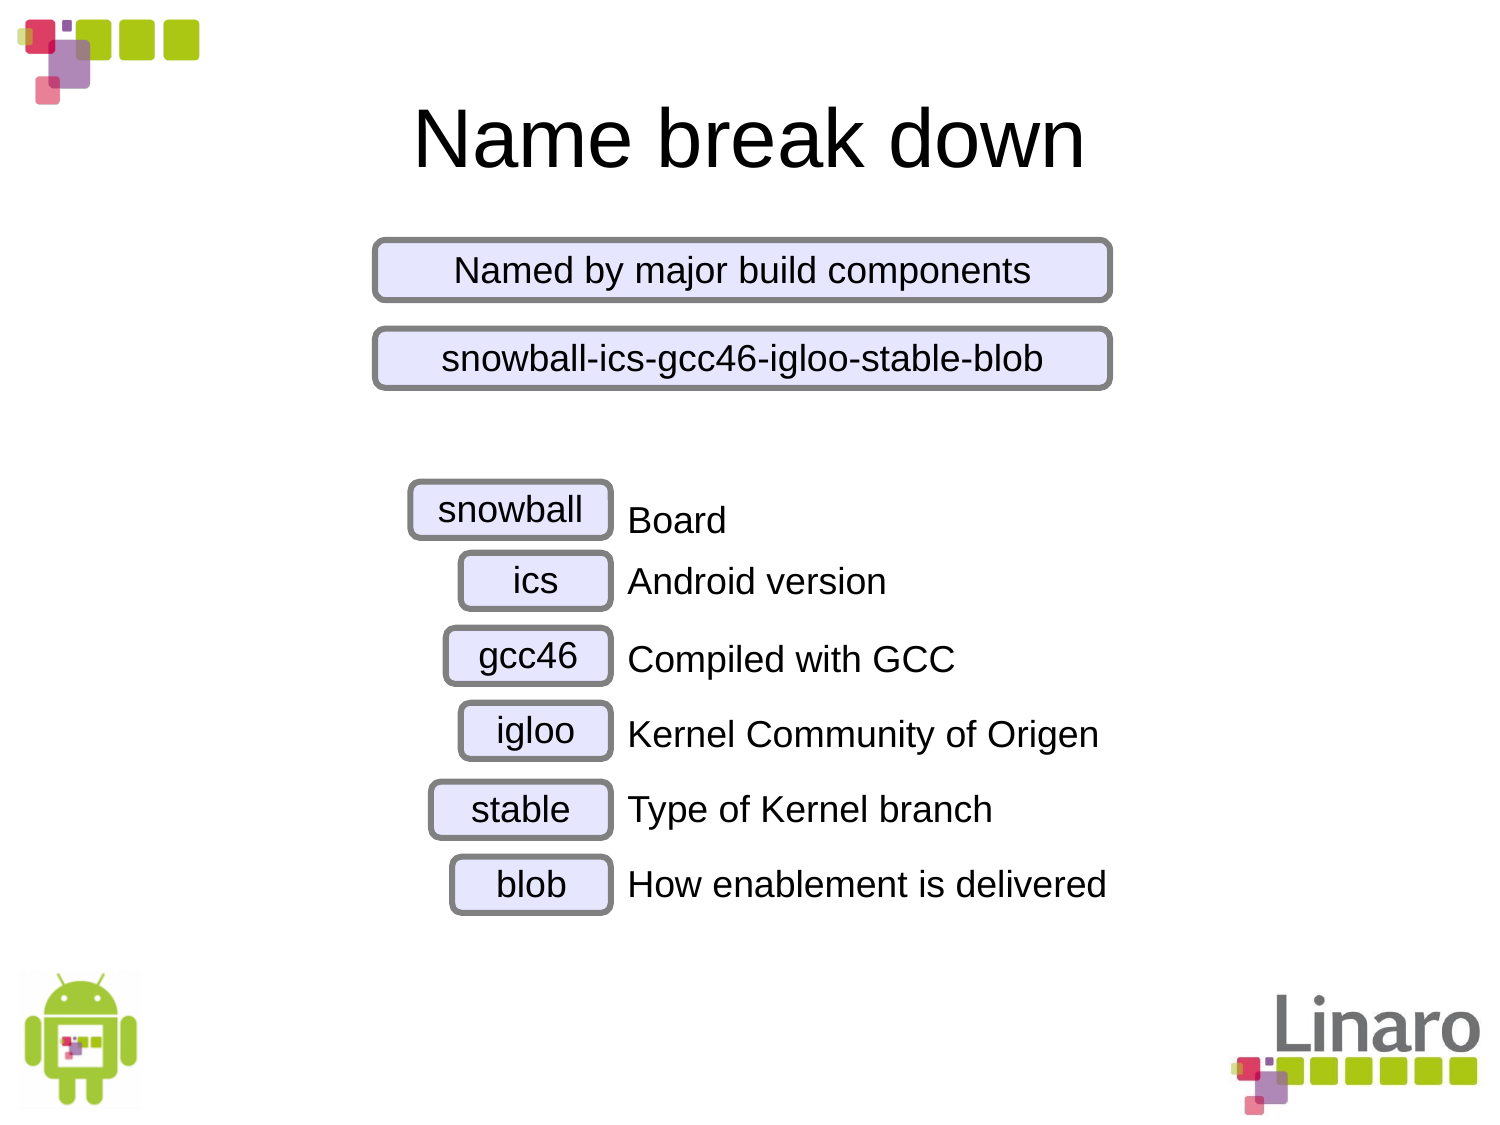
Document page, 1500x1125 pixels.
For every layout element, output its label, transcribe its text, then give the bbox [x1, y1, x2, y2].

title Name break down [74, 44, 1425, 233]
picture [16, 12, 205, 121]
text_box snowball-ics-gcc46-igloo-stable-blob [375, 328, 1111, 388]
text_box ics [460, 552, 611, 609]
text_box snowball [410, 481, 611, 538]
text_box blob [452, 856, 611, 913]
text_box Compiled with GCC [612, 630, 971, 688]
text_box How enablement is delivered [612, 855, 1123, 913]
text_box Android version [612, 552, 902, 610]
text_box Type of Kernel branch [612, 780, 1009, 838]
text_box stable [430, 781, 611, 838]
list [74, 263, 1425, 916]
text_box gcc46 [445, 627, 611, 684]
picture [18, 971, 142, 1109]
text_box Board [612, 492, 742, 552]
picture [1219, 986, 1491, 1123]
text_box Named by major build components [375, 239, 1111, 301]
text_box Kernel Community of Origen [612, 705, 1115, 763]
text_box igloo [460, 702, 611, 759]
